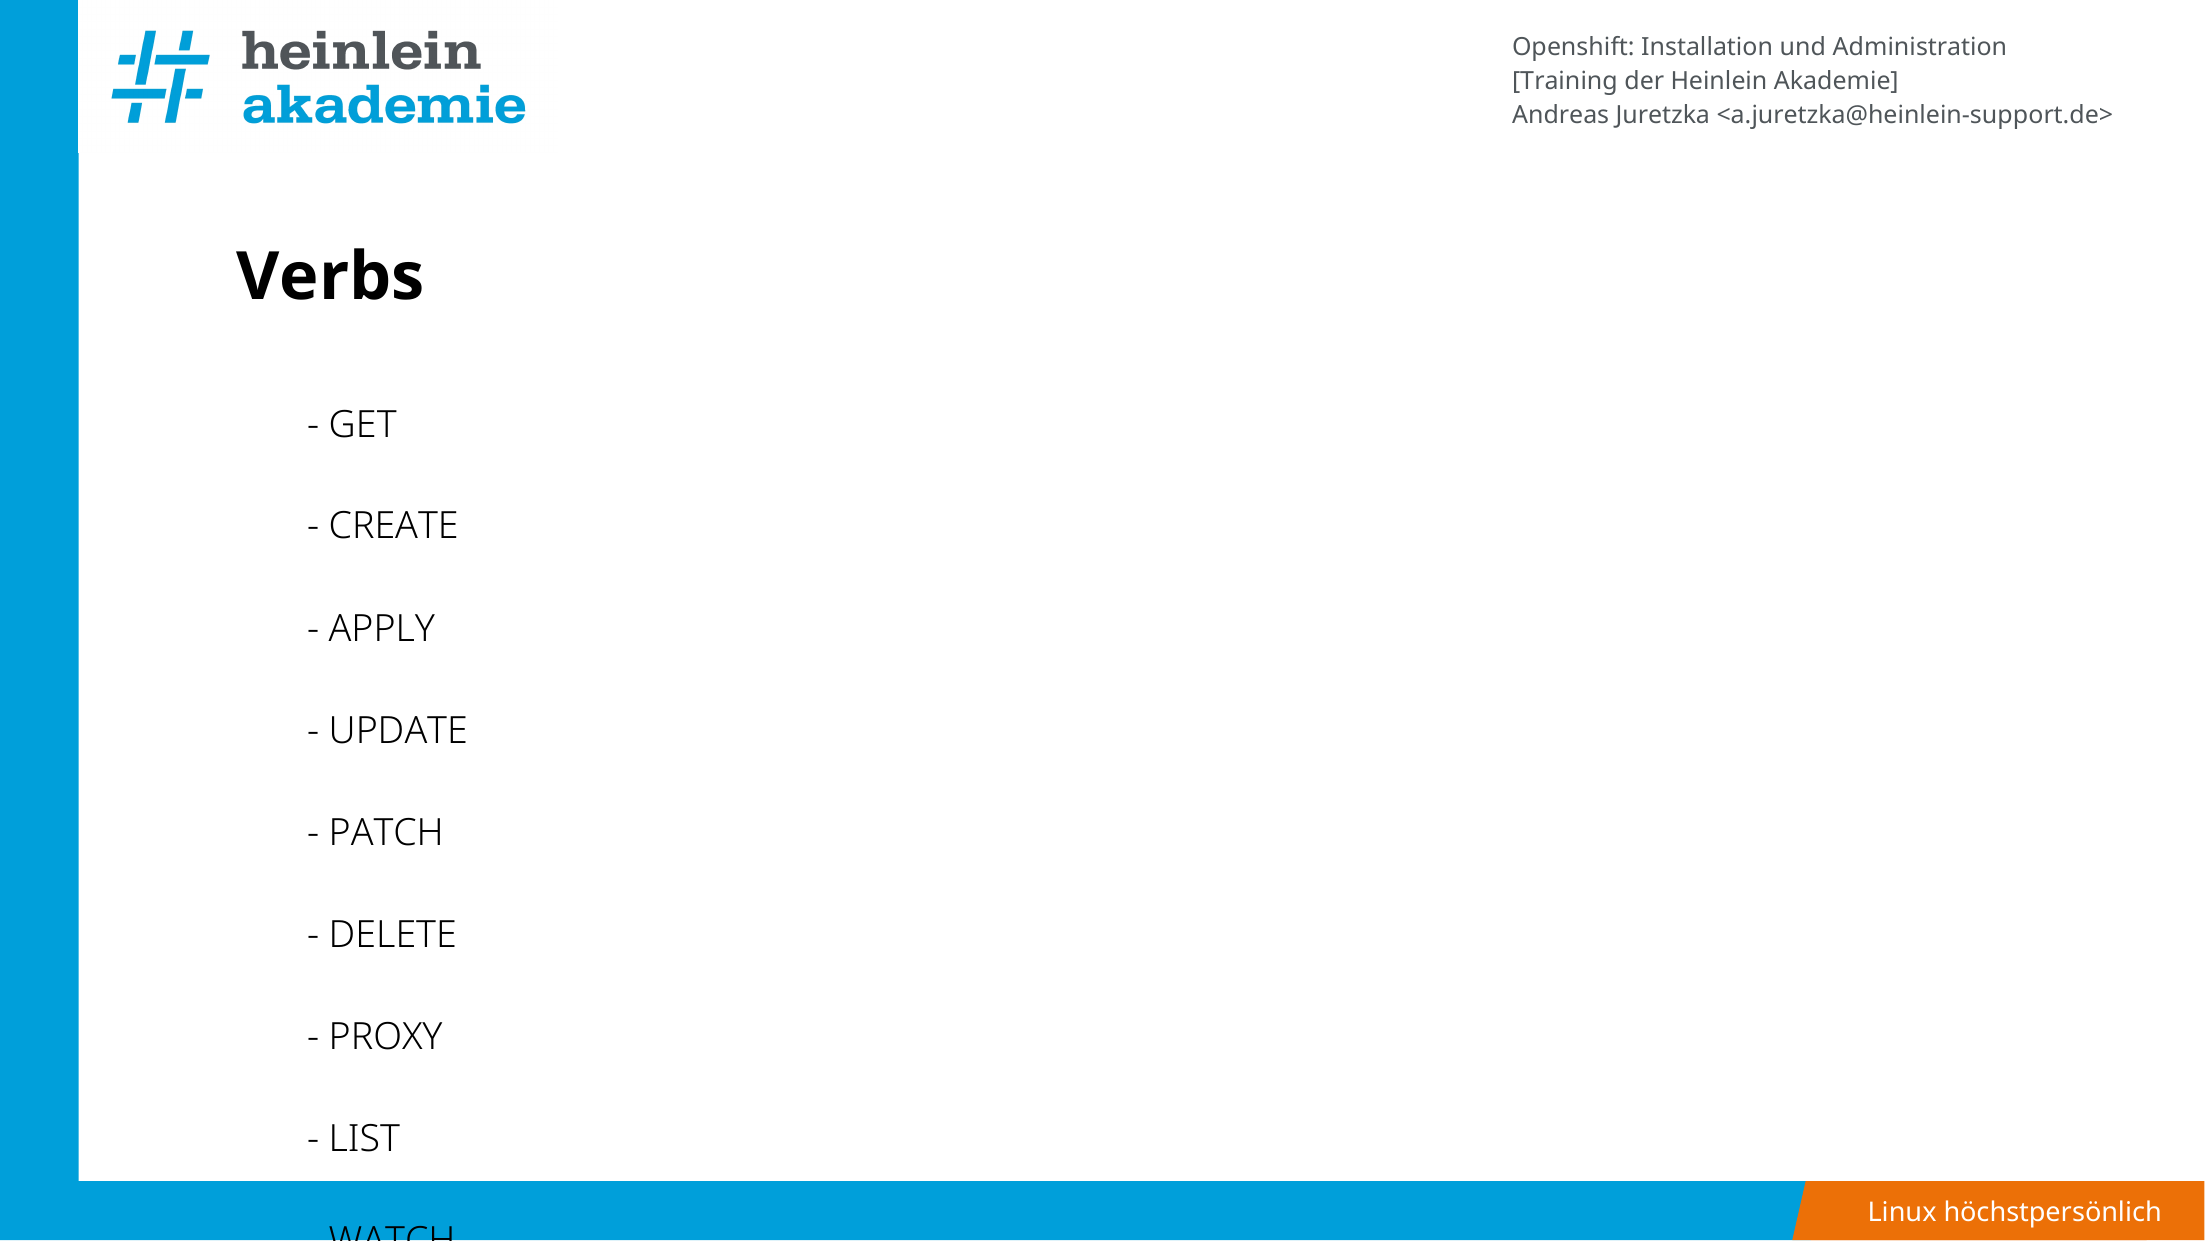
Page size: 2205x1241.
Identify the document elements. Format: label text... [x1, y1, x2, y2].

picture [79, 0, 558, 153]
list - GET - CREATE - APPLY - UPDATE - PATCH - DELETE - PROXY - LIST - WATCH - DELETECOLLECTION [236, 346, 2038, 1161]
title Verbs [236, 182, 1979, 319]
